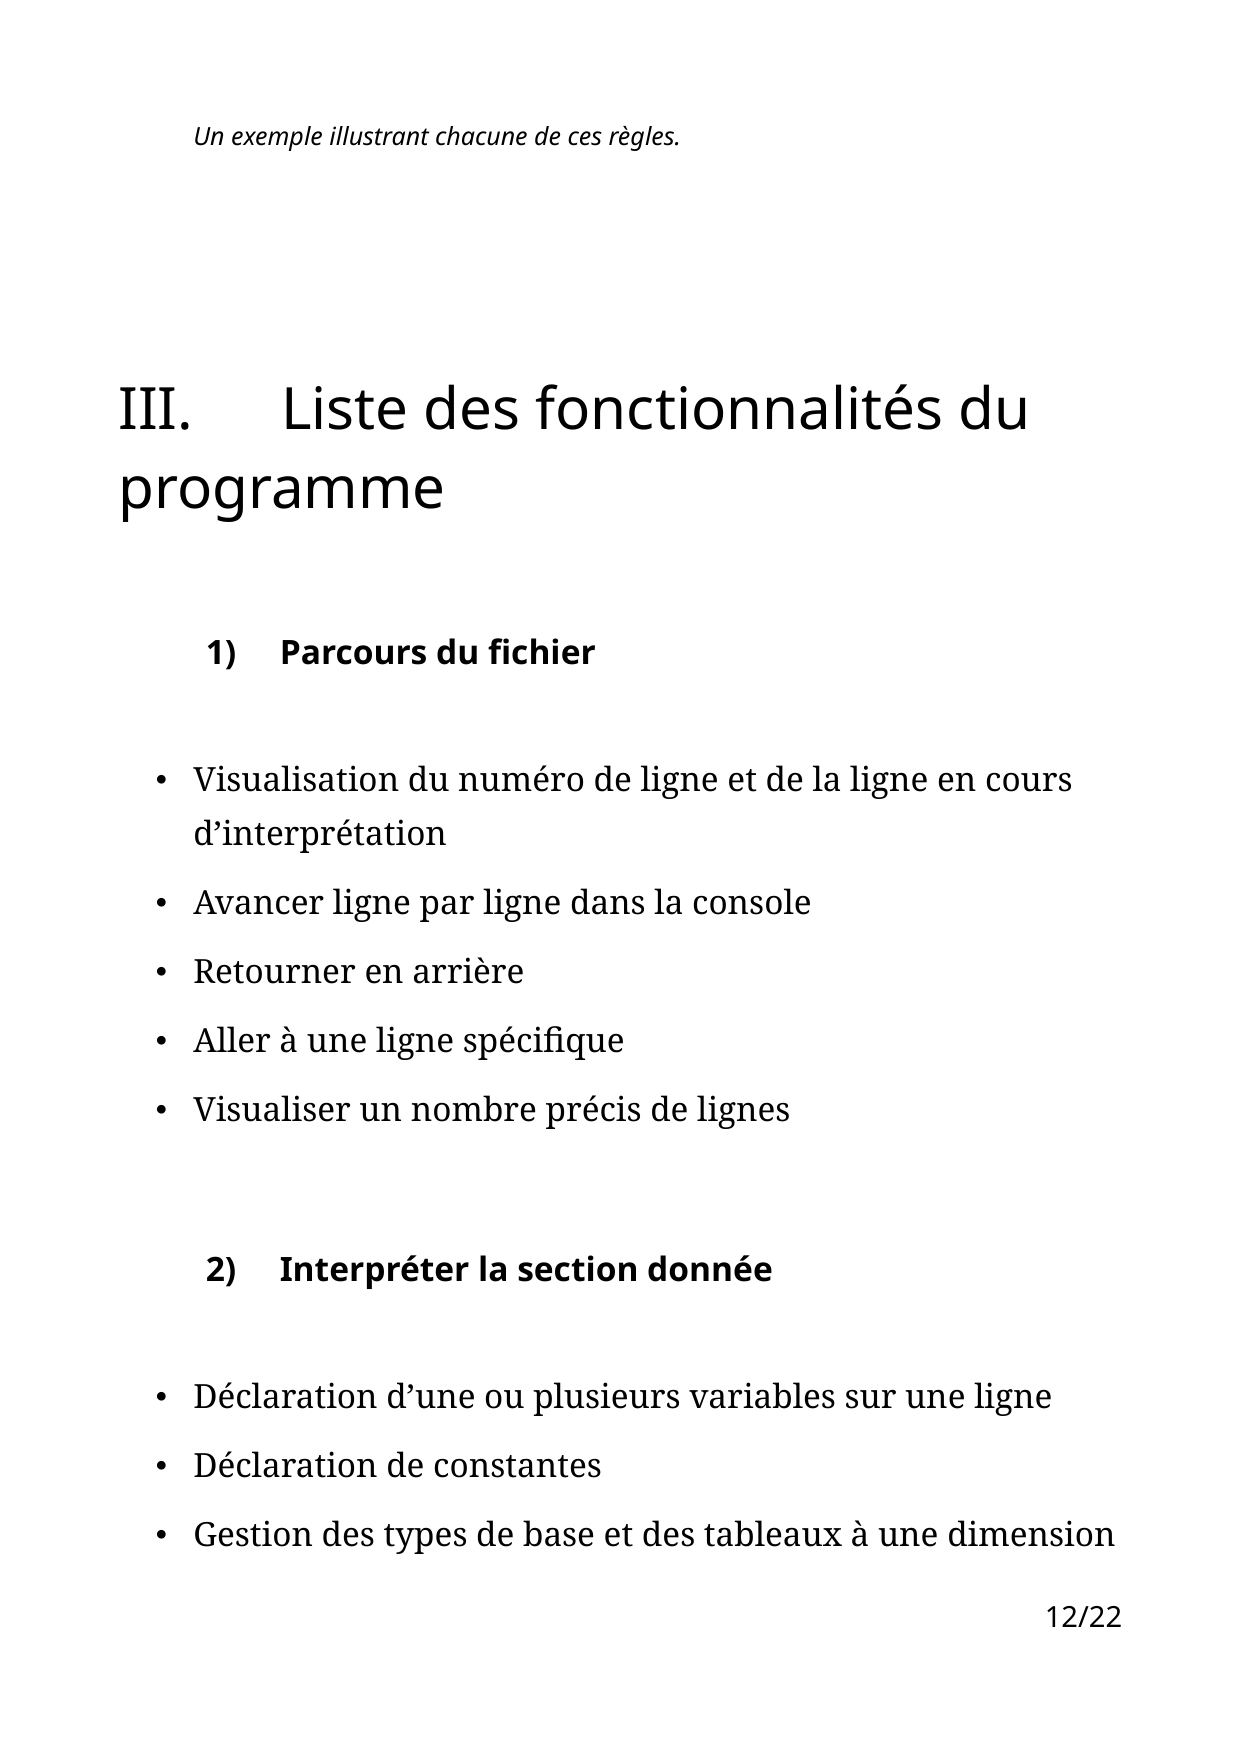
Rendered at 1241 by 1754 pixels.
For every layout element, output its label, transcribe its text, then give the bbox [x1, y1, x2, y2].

list Déclaration de constantes [156, 1442, 1122, 1487]
list Un exemple illustrant chacune de ces règles. [156, 118, 1122, 152]
list Visualisation du numéro de ligne et de la ligne en cours d’interprétation [156, 756, 1122, 855]
list Visualiser un nombre précis de lignes [156, 1086, 1122, 1132]
list Retourner en arrière [156, 948, 1122, 993]
list Gestion des types de base et des tableaux à une dimension [156, 1511, 1122, 1556]
subtitle Parcours du fichier [206, 628, 1122, 674]
list Aller à une ligne spécifique [156, 1017, 1122, 1063]
subtitle Liste des fonctionnalités du programme [118, 367, 1122, 526]
subtitle Interpréter la section donnée [206, 1245, 1122, 1291]
list Avancer ligne par ligne dans la console [156, 879, 1122, 924]
list Déclaration d’une ou plusieurs variables sur une ligne [156, 1372, 1122, 1418]
